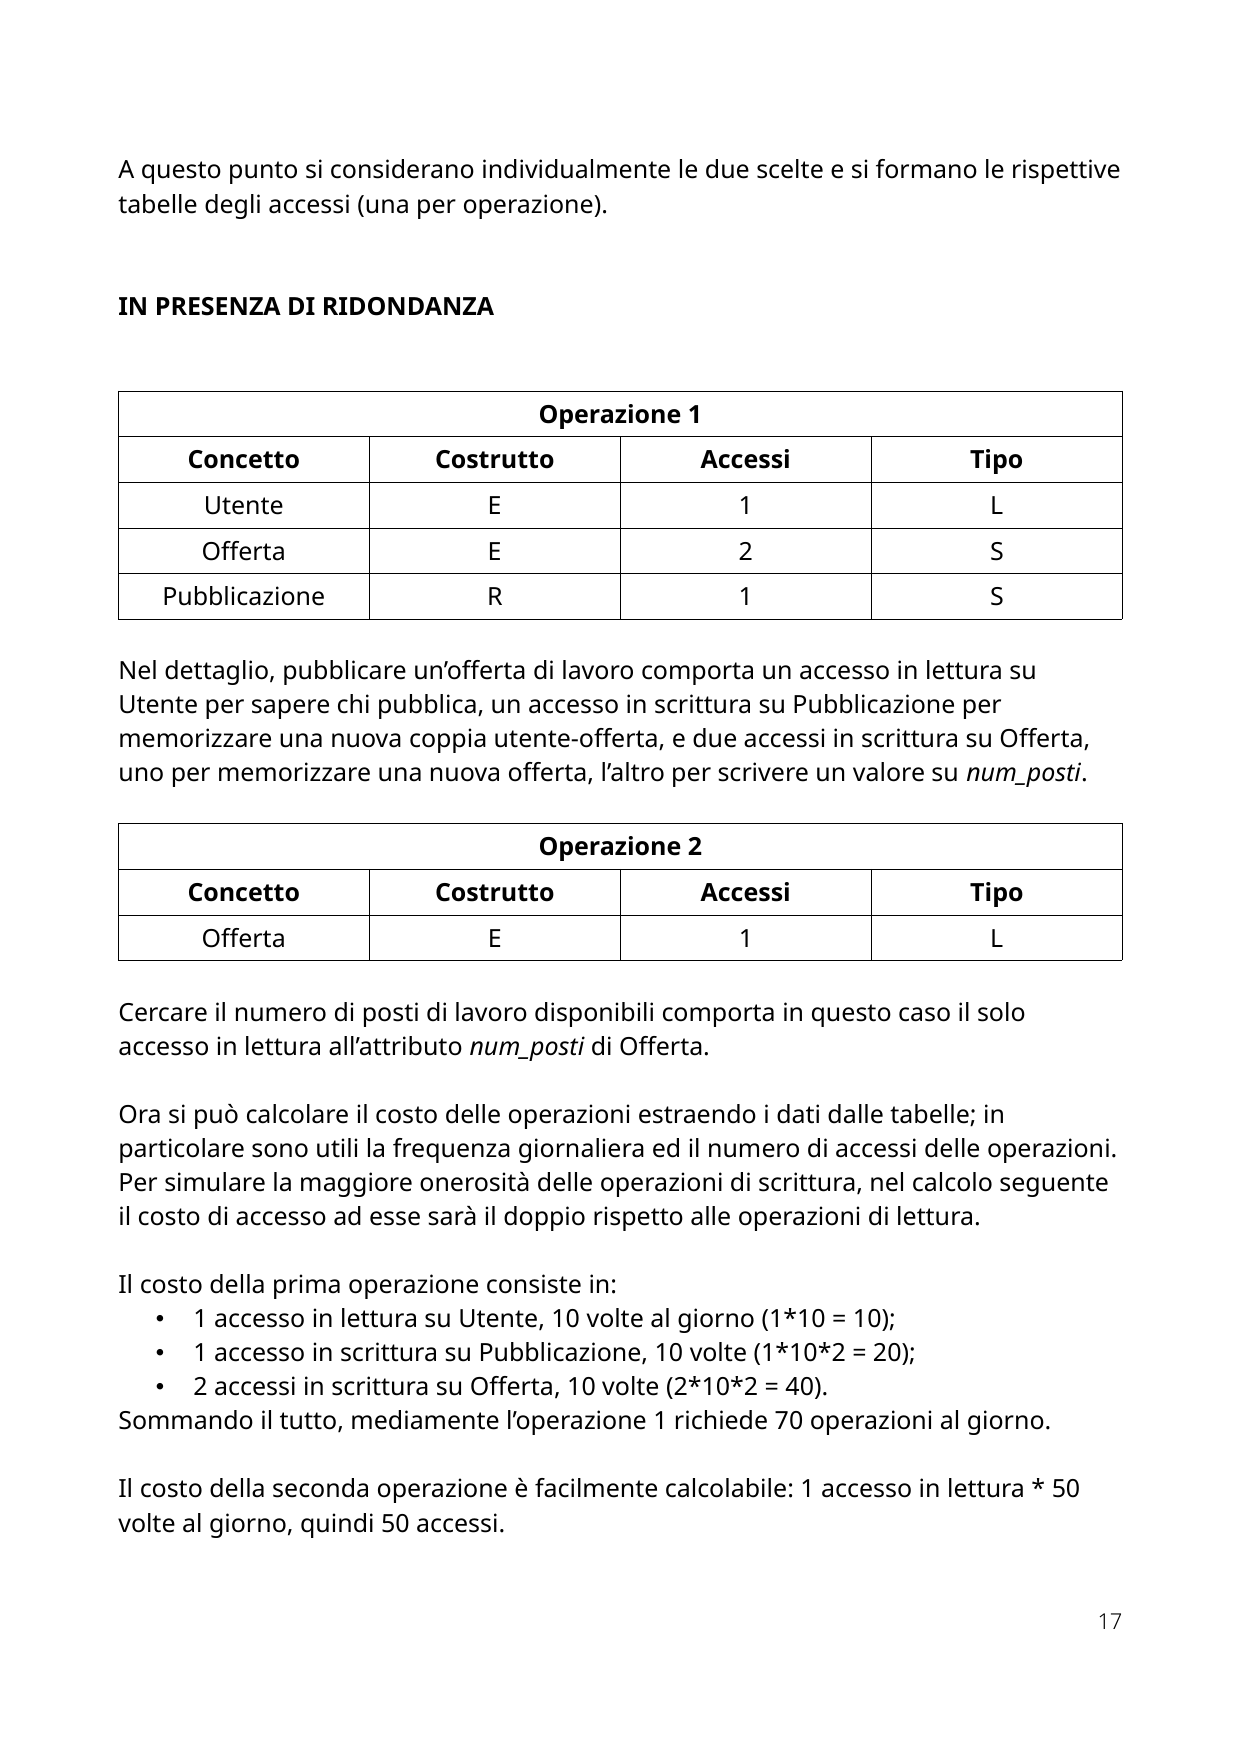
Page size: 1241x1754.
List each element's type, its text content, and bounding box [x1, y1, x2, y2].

text A questo punto si considerano individualmente le due scelte e si formano le rispettive tabelle degli accessi (una per operazione). [118, 152, 1122, 220]
table_cell Tipo [872, 870, 1122, 914]
table_cell Costrutto [370, 870, 620, 914]
table_cell Concetto [119, 437, 369, 482]
text Il costo della seconda operazione è facilmente calcolabile: 1 accesso in lettura * 50 volte al giorno, quindi 50 accessi. [118, 1471, 1122, 1539]
text Nel dettaglio, pubblicare un’offerta di lavoro comporta un accesso in lettura su Utente per sapere chi pubblica, un accesso in scrittura su Pubblicazione per memorizzare una nuova coppia utente-offerta, e due accessi in scrittura su Offerta, uno per memorizzare una nuova offerta, l’altro per scrivere un valore su num_posti. [118, 653, 1122, 789]
table_cell Accessi [621, 870, 871, 914]
table_cell E [370, 483, 620, 527]
table_cell E [370, 529, 620, 573]
table_cell Concetto [119, 870, 369, 914]
table_cell Offerta [119, 529, 369, 573]
table_cell 1 [621, 916, 871, 960]
table_cell Utente [119, 483, 369, 527]
table_cell Pubblicazione [119, 574, 369, 619]
list 2 accessi in scrittura su Offerta, 10 volte (2*10*2 = 40). [156, 1369, 1122, 1403]
table_cell 2 [621, 529, 871, 573]
table_header Operazione 1 [119, 392, 1122, 436]
text Ora si può calcolare il costo delle operazioni estraendo i dati dalle tabelle; in particolare sono utili la frequenza giornaliera ed il numero di accessi delle operazioni. Per simulare la maggiore onerosità delle operazioni di scrittura, nel calcolo seguente il costo di accesso ad esse sarà il doppio rispetto alle operazioni di lettura. [118, 1096, 1122, 1233]
table_cell 1 [621, 574, 871, 619]
table_cell 1 [621, 483, 871, 527]
table_cell S [872, 529, 1122, 573]
table_cell Tipo [872, 437, 1122, 482]
table_cell R [370, 574, 620, 619]
text Cercare il numero di posti di lavoro disponibili comporta in questo caso il solo accesso in lettura all’attributo num_posti di Offerta. [118, 994, 1122, 1062]
table_cell Costrutto [370, 437, 620, 482]
text Sommando il tutto, mediamente l’operazione 1 richiede 70 operazioni al giorno. [118, 1403, 1122, 1437]
table_cell E [370, 916, 620, 960]
list 1 accesso in lettura su Utente, 10 volte al giorno (1*10 = 10); [156, 1301, 1122, 1335]
text Il costo della prima operazione consiste in: [118, 1267, 1122, 1301]
table_cell Offerta [119, 916, 369, 960]
table_cell Accessi [621, 437, 871, 482]
table_cell L [872, 483, 1122, 527]
list 1 accesso in scrittura su Pubblicazione, 10 volte (1*10*2 = 20); [156, 1335, 1122, 1369]
text IN PRESENZA DI RIDONDANZA [118, 288, 1122, 322]
table_cell S [872, 574, 1122, 619]
table_cell L [872, 916, 1122, 960]
table_header Operazione 2 [119, 824, 1122, 869]
